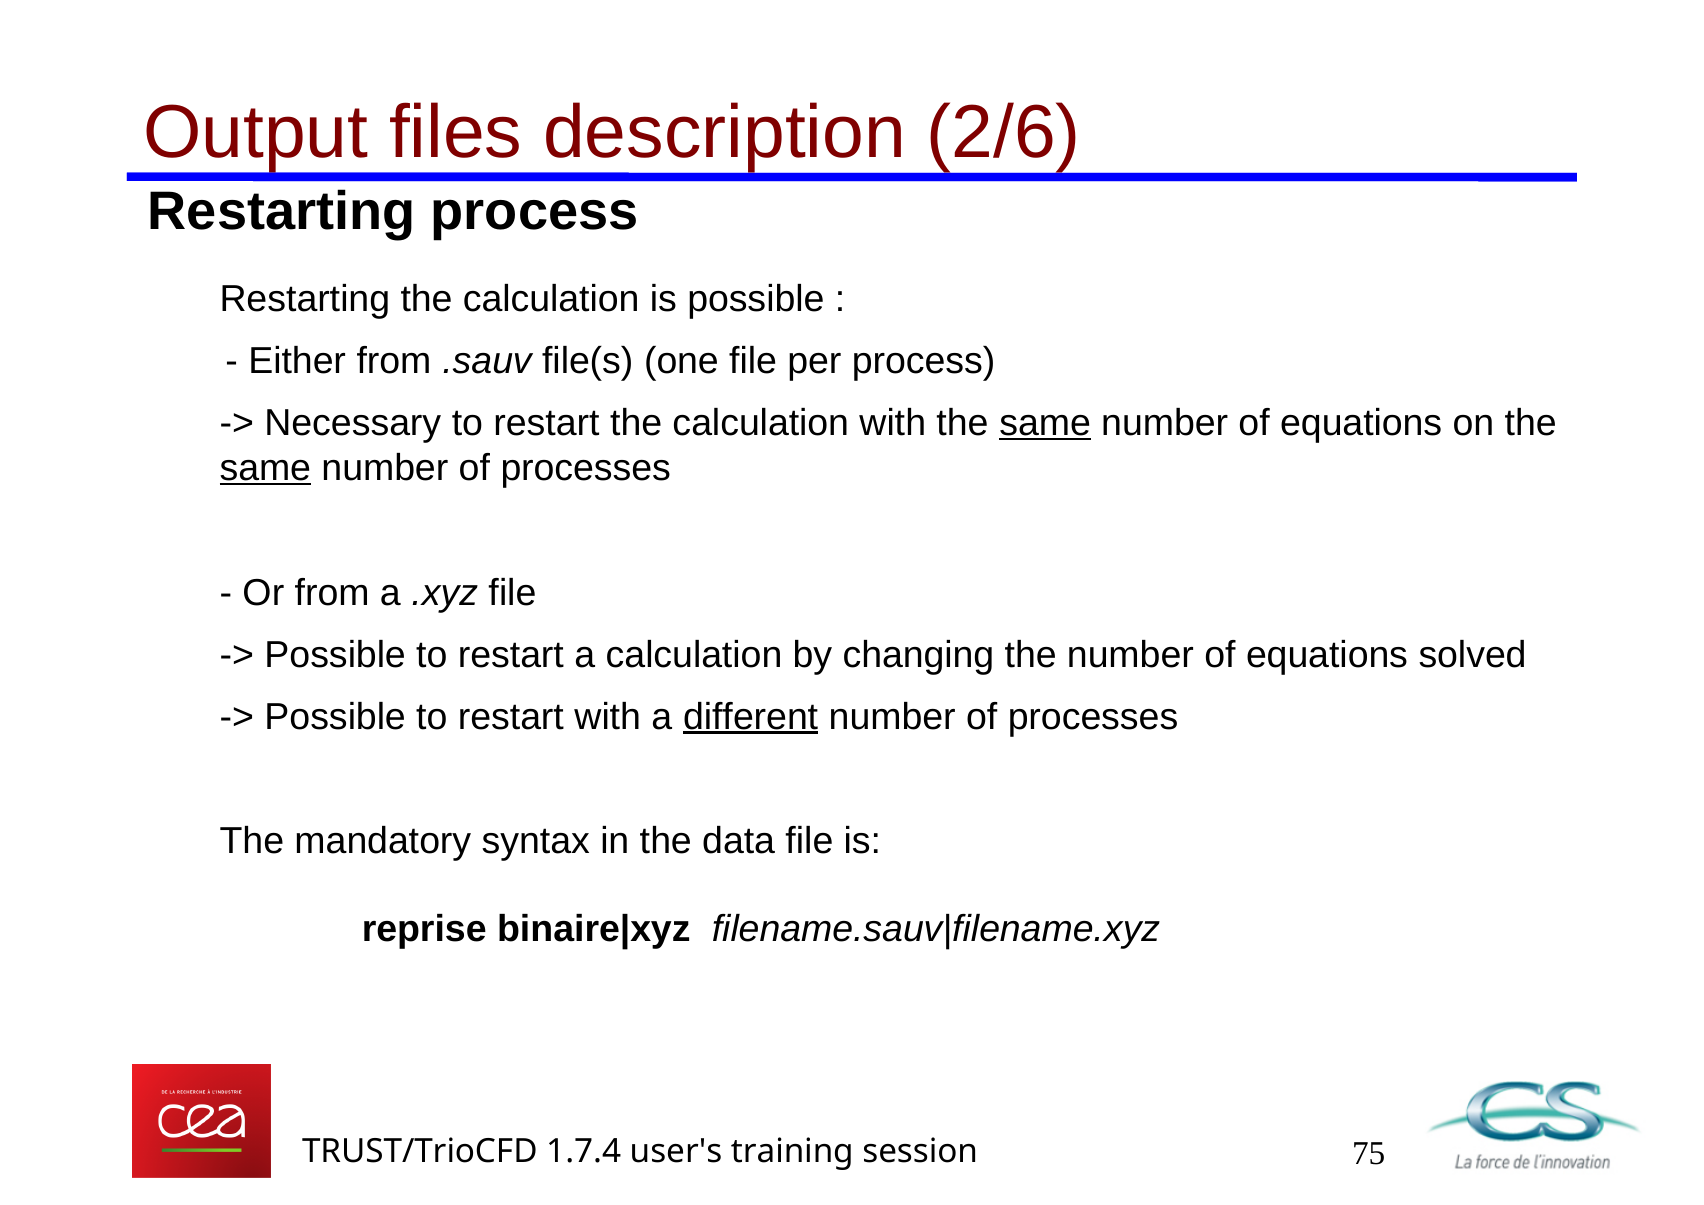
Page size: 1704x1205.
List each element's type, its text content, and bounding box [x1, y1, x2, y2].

picture [1423, 1072, 1648, 1179]
list Restarting process [131, 174, 1580, 280]
title Output files description (2/6) [127, 39, 1576, 172]
list Restarting the calculation is possible : - Either from .sauv file(s) (one file per process) -> Necessary to restart the calculation with the same number of equations on the same number of processes - Or from a .xyz file -> Possible to restart a calculation by changing the number of equations solved -> Possible to restart with a different number of processes The mandatory syntax in the data file is: reprise binaire|xyz filename.sauv|filename.xyz [147, 203, 1596, 958]
picture [132, 1064, 271, 1178]
